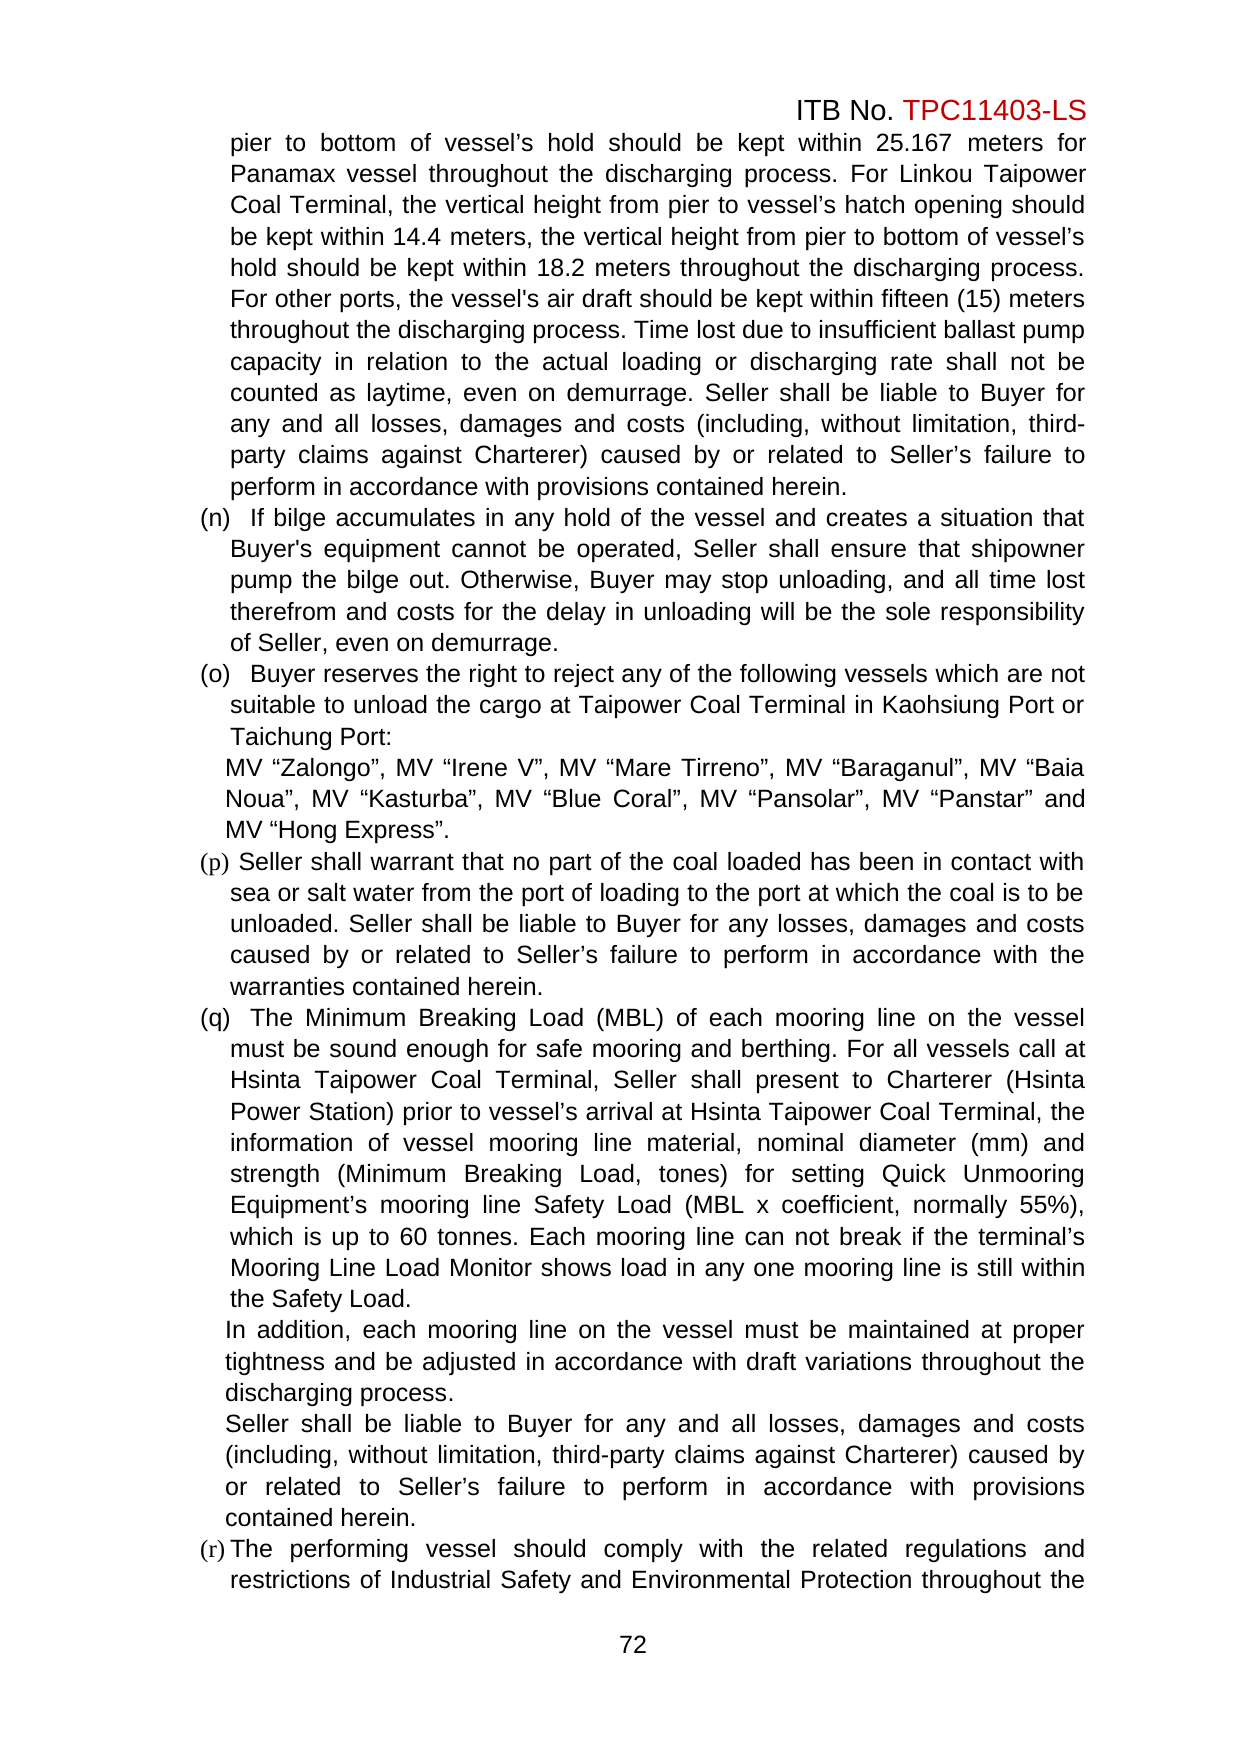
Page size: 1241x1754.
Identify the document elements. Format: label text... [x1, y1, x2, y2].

list The performing vessel should comply with the related regulations and restrictions of Industrial Safety and Environmental Protection throughout the [200, 1532, 1087, 1595]
list If bilge accumulates in any hold of the vessel and creates a situation that Buyer's equipment cannot be operated, Seller shall ensure that shipowner pump the bilge out. Otherwise, Buyer may stop unloading, and all time lost therefrom and costs for the delay in unloading will be the sole responsibility of Seller, even on demurrage. [200, 501, 1087, 657]
list Seller shall warrant that no part of the coal loaded has been in contact with sea or salt water from the port of loading to the port at which the coal is to be unloaded. Seller shall be liable to Buyer for any losses, damages and costs caused by or related to Seller’s failure to perform in accordance with the warranties contained herein. [200, 845, 1087, 1001]
text MV “Zalongo”, MV “Irene V”, MV “Mare Tirreno”, MV “Baraganul”, MV “Baia Noua”, MV “Kasturba”, MV “Blue Coral”, MV “Pansolar”, MV “Panstar” and MV “Hong Express”. [225, 751, 1086, 845]
list Buyer reserves the right to reject any of the following vessels which are not suitable to unload the cargo at Taipower Coal Terminal in Kaohsiung Port or Taichung Port: [200, 657, 1087, 751]
list The Minimum Breaking Load (MBL) of each mooring line on the vessel must be sound enough for safe mooring and berthing. For all vessels call at Hsinta Taipower Coal Terminal, Seller shall present to Charterer (Hsinta Power Station) prior to vessel’s arrival at Hsinta Taipower Coal Terminal, the information of vessel mooring line material, nominal diameter (mm) and strength (Minimum Breaking Load, tones) for setting Quick Unmooring Equipment’s mooring line Safety Load (MBL x coefficient, normally 55%), which is up to 60 tonnes. Each mooring line can not break if the terminal’s Mooring Line Load Monitor shows load in any one mooring line is still within the Safety Load. [200, 1001, 1087, 1314]
text Seller shall be liable to Buyer for any and all losses, damages and costs (including, without limitation, third-party claims against Charterer) caused by or related to Seller’s failure to perform in accordance with provisions contained herein. [225, 1407, 1086, 1532]
text In addition, each mooring line on the vessel must be maintained at proper tightness and be adjusted in accordance with draft variations throughout the discharging process. [225, 1314, 1086, 1407]
list pier to bottom of vessel’s hold should be kept within 25.167 meters for Panamax vessel throughout the discharging process. For Linkou Taipower Coal Terminal, the vertical height from pier to vessel’s hatch opening should be kept within 14.4 meters, the vertical height from pier to bottom of vessel’s hold should be kept within 18.2 meters throughout the discharging process. For other ports, the vessel's air draft should be kept within fifteen (15) meters throughout the discharging process. Time lost due to insufficient ballast pump capacity in relation to the actual loading or discharging rate shall not be counted as laytime, even on demurrage. Seller shall be liable to Buyer for any and all losses, damages and costs (including, without limitation, third-party claims against Charterer) caused by or related to Seller’s failure to perform in accordance with provisions contained herein. [200, 126, 1087, 501]
